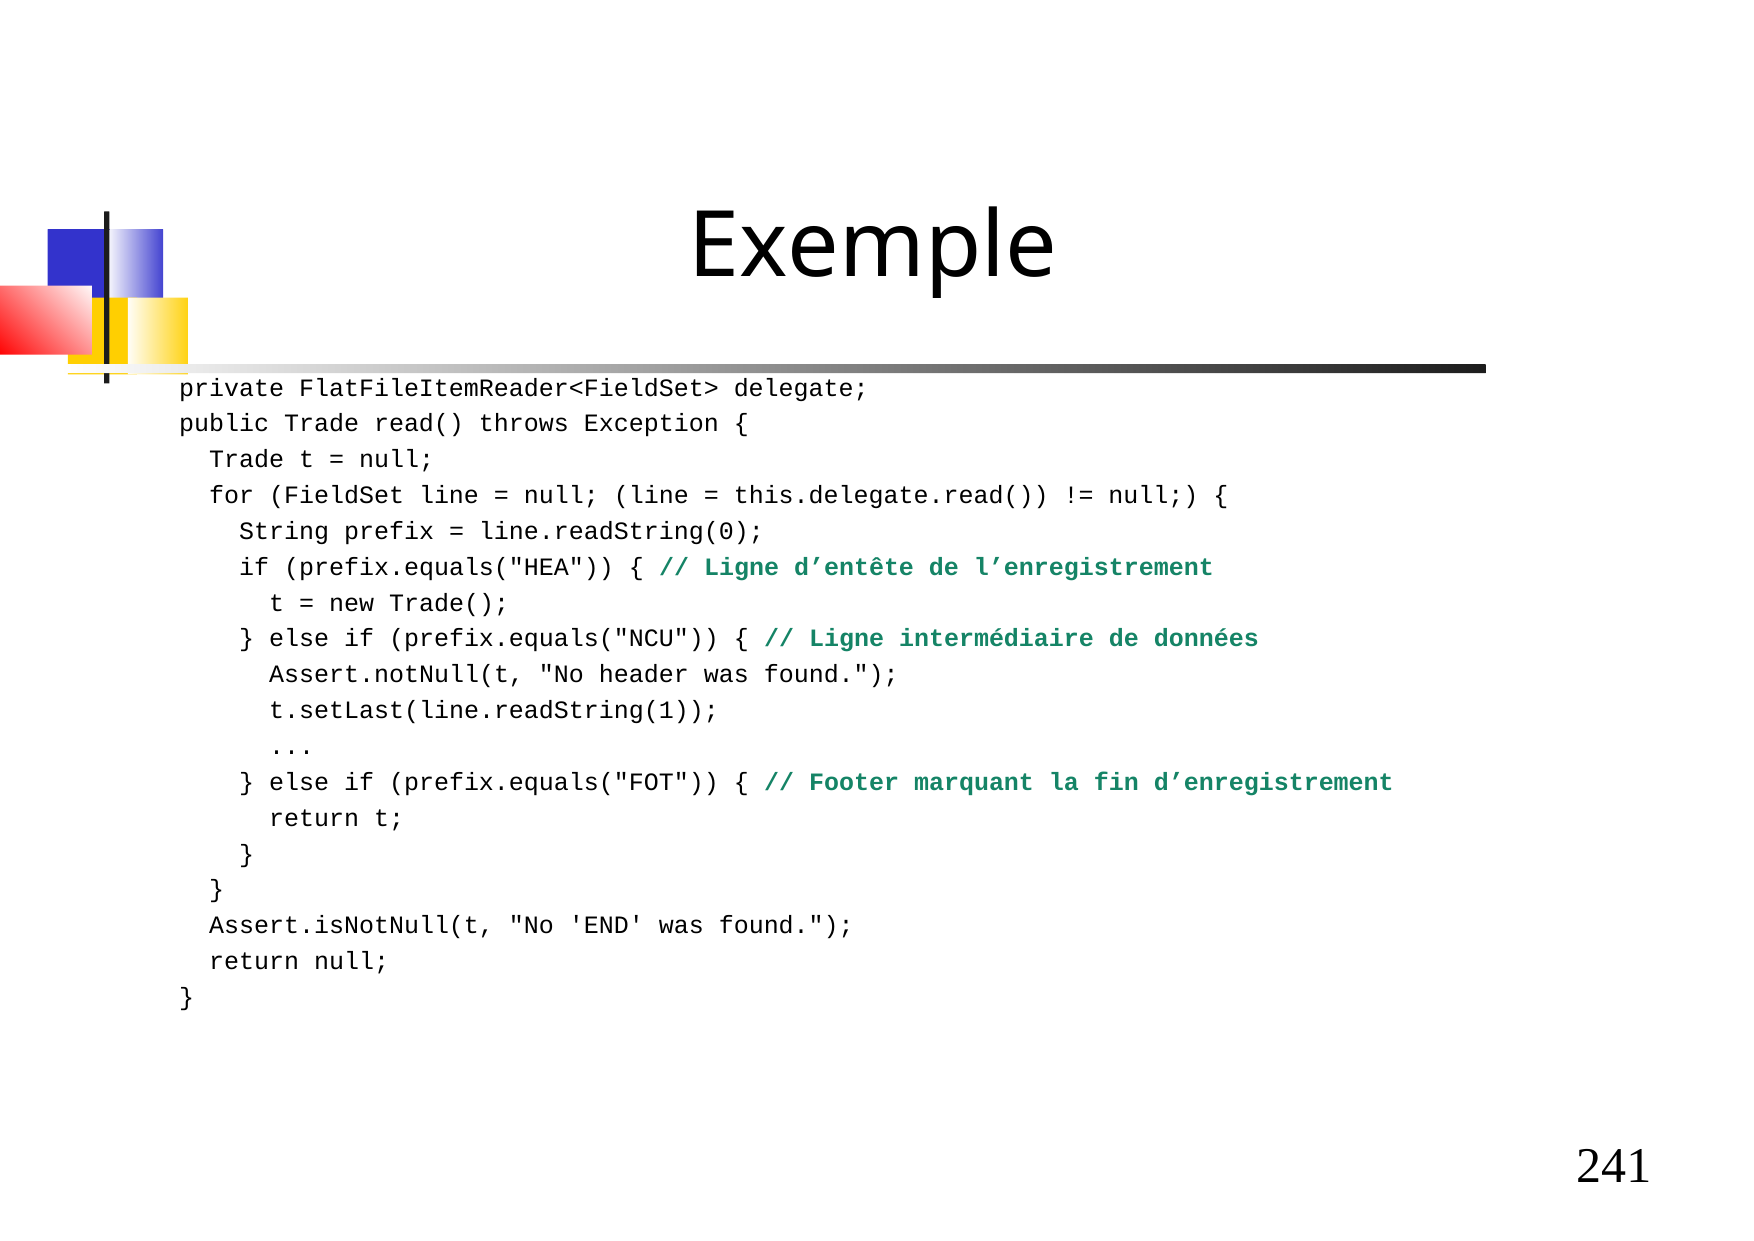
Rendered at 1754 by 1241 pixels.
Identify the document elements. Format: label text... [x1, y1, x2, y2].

title Exemple [179, 139, 1567, 351]
list private FlatFileItemReader<FieldSet> delegate; public Trade read() throws Exception { Trade t = null; for (FieldSet line = null; (line = this.delegate.read()) != null;) { String prefix = line.readString(0); if (prefix.equals("HEA")) { // Ligne d’entête de l’enregistrement t = new Trade(); } else if (prefix.equals("NCU")) { // Ligne intermédiaire de données Assert.notNull(t, "No header was found."); t.setLast(line.readString(1)); ... } else if (prefix.equals("FOT")) { // Footer marquant la fin d’enregistrement return t; } } Assert.isNotNull(t, "No 'END' was found."); return null; } [179, 371, 1567, 1091]
